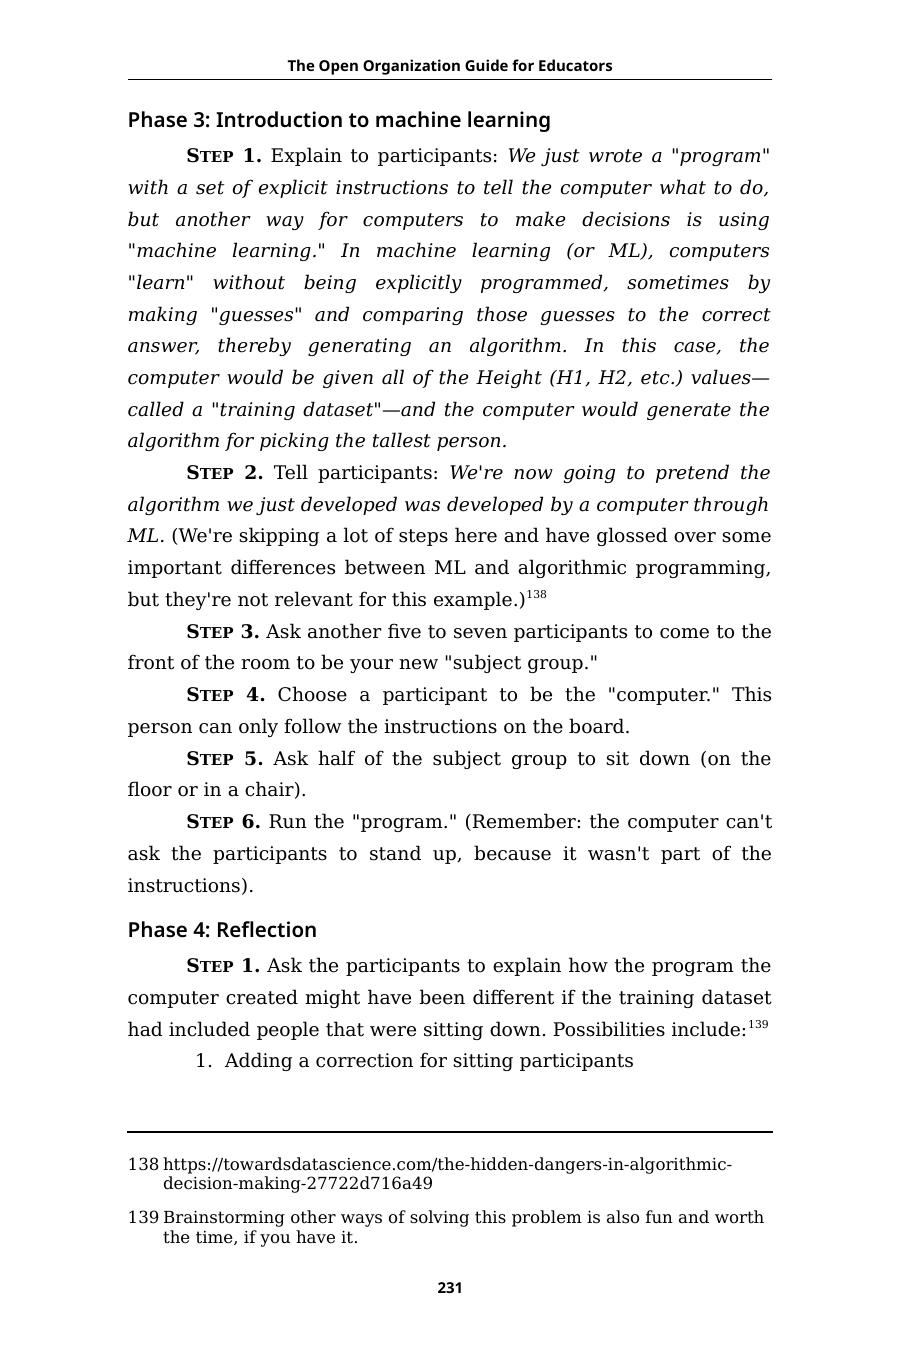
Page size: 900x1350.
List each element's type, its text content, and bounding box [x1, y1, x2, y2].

text Step 6. Run the "program." (Remember: the computer can't ask the participants to stand up, because it wasn't part of the instructions). [127, 811, 772, 897]
text Brainstorming other ways of solving this problem is also fun and worth the time, if you have it. [127, 1208, 772, 1247]
text Step 4. Choose a participant to be the "computer." This person can only follow the instructions on the board. [127, 684, 772, 738]
text Step 3. Ask another five to seven participants to come to the front of the room to be your new "subject group." [127, 621, 772, 674]
text Step 1. Explain to participants: We just wrote a "program" with a set of explicit instructions to tell the computer what to do, but another way for computers to make decisions is using "machine learning." In machine learning (or ML), computers "learn" without being explicitly programmed, sometimes by making "guesses" and comparing those guesses to the correct answer, thereby generating an algorithm. In this case, the computer would be given all of the Height (H1, H2, etc.) values—called a "training dataset"—and the computer would generate the algorithm for picking the tallest person. [127, 145, 772, 452]
text Step 1. Ask the participants to explain how the program the computer created might have been different if the training dataset had included people that were sitting down. Possibilities include: [127, 955, 772, 1041]
text Step 2. Tell participants: We're now going to pretend the algorithm we just developed was developed by a computer through ML. (We're skipping a lot of steps here and have glossed over some important differences between ML and algorithmic programming, but they're not relevant for this example.) [127, 462, 772, 611]
text Step 5. Ask half of the subject group to sit down (on the floor or in a chair). [127, 748, 772, 801]
list Adding a correction for sitting participants [195, 1050, 772, 1072]
subtitle Phase 3: Introduction to machine learning [127, 109, 772, 133]
subtitle Phase 4: Reflection [127, 919, 772, 943]
text https://towardsdatascience.com/the-hidden-dangers-in-algorithmic-decision-making-27722d716a49 [127, 1154, 772, 1193]
